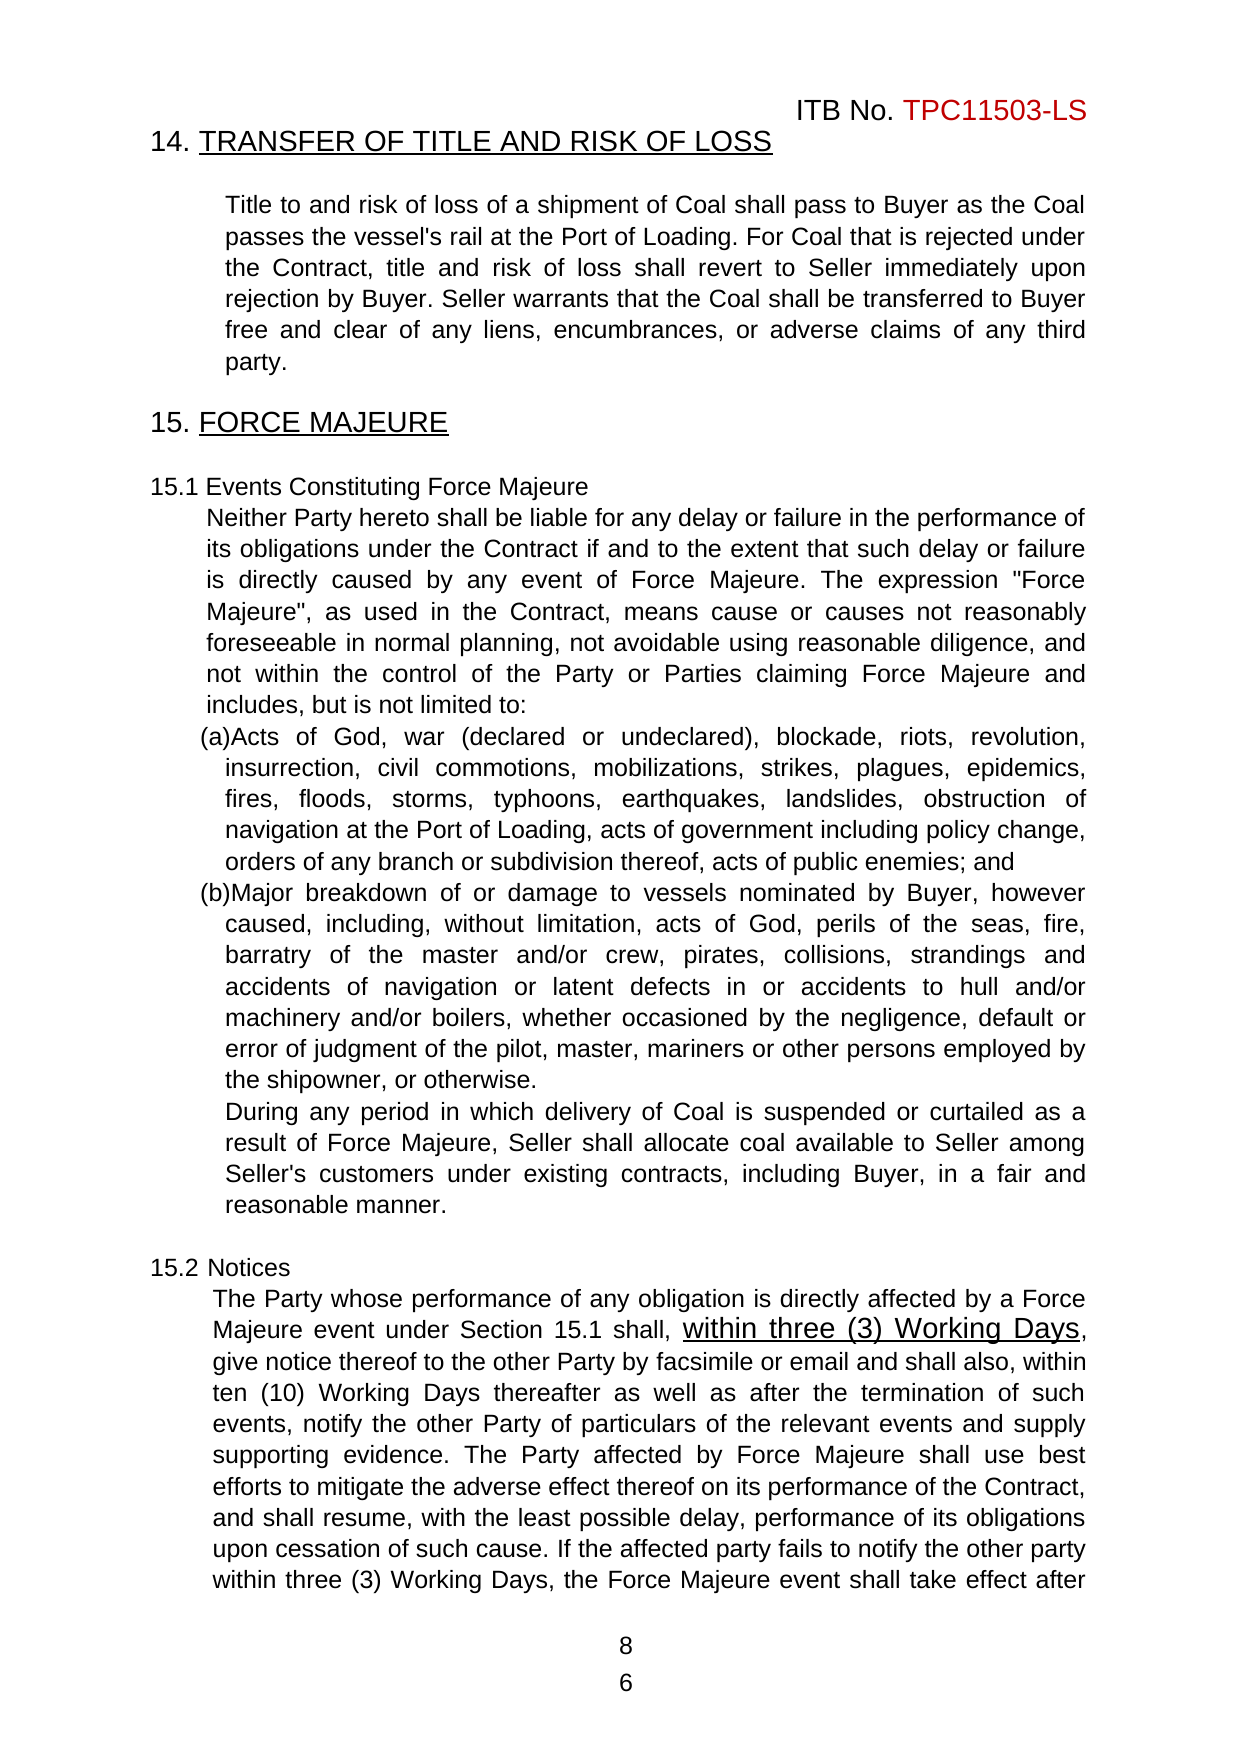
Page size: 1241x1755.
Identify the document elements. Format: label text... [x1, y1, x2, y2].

text 15. FORCE MAJEURE [150, 407, 1192, 439]
text During any period in which delivery of Coal is suspended or curtailed as a result of Force Majeure, Seller shall allocate coal available to Seller among Seller's customers under existing contracts, including Buyer, in a fair and reasonable manner. [225, 1095, 1087, 1220]
text (a)Acts of God, war (declared or undeclared), blockade, riots, revolution, insurrection, civil commotions, mobilizations, strikes, plagues, epidemics, fires, floods, storms, typhoons, earthquakes, landslides, obstruction of navigation at the Port of Loading, acts of government including policy change, orders of any branch or subdivision thereof, acts of public enemies; and [200, 720, 1087, 876]
text (b)Major breakdown of or damage to vessels nominated by Buyer, however caused, including, without limitation, acts of God, perils of the seas, fire, barratry of the master and/or crew, pirates, collisions, strandings and accidents of navigation or latent defects in or accidents to hull and/or machinery and/or boilers, whether occasioned by the negligence, default or error of judgment of the pilot, master, mariners or other persons employed by the shipowner, or otherwise. [200, 876, 1087, 1095]
text 15.1 Events Constituting Force Majeure [150, 470, 1087, 501]
text Title to and risk of loss of a shipment of Coal shall pass to Buyer as the Coal passes the vessel's rail at the Port of Loading. For Coal that is rejected under the Contract, title and risk of loss shall revert to Seller immediately upon rejection by Buyer. Seller warrants that the Coal shall be transferred to Buyer free and clear of any liens, encumbrances, or adverse claims of any third party. [225, 189, 1087, 376]
text Neither Party hereto shall be liable for any delay or failure in the performance of its obligations under the Contract if and to the extent that such delay or failure is directly caused by any event of Force Majeure. The expression "Force Majeure", as used in the Contract, means cause or causes not reasonably foreseeable in normal planning, not avoidable using reasonable diligence, and not within the control of the Party or Parties claiming Force Majeure and includes, but is not limited to: [206, 501, 1087, 720]
text The Party whose performance of any obligation is directly affected by a Force Majeure event under Section 15.1 shall, within three (3) Working Days, give notice thereof to the other Party by facsimile or email and shall also, within ten (10) Working Days thereafter as well as after the termination of such events, notify the other Party of particulars of the relevant events and supply supporting evidence. The Party affected by Force Majeure shall use best efforts to mitigate the adverse effect thereof on its performance of the Contract, and shall resume, with the least possible delay, performance of its obligations upon cessation of such cause. If the affected party fails to notify the other party within three (3) Working Days, the Force Majeure event shall take effect after [212, 1282, 1087, 1595]
text 15.2 Notices [150, 1251, 1087, 1282]
text 14. TRANSFER OF TITLE AND RISK OF LOSS [150, 126, 1192, 157]
